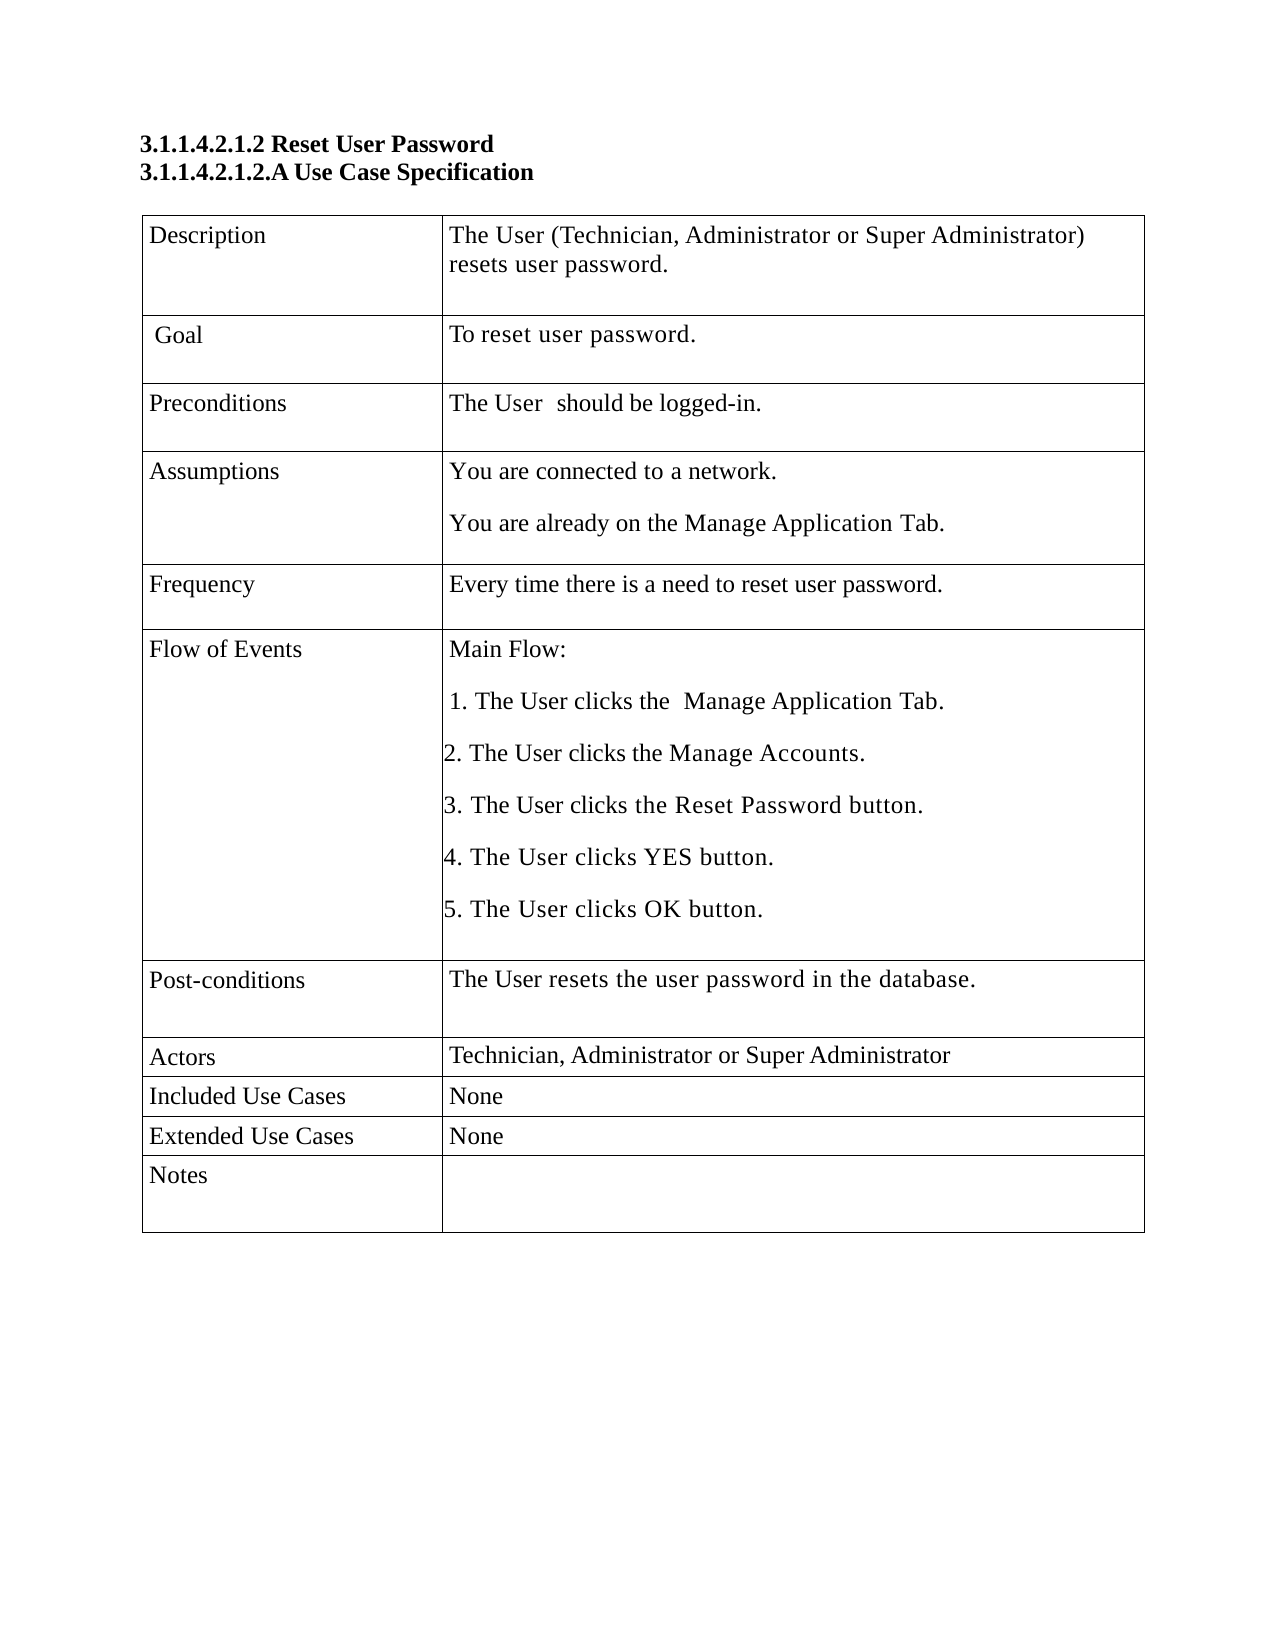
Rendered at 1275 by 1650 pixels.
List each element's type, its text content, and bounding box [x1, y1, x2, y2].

table_cell Preconditions [143, 384, 442, 451]
text 3.1.1.4.2.1.2 Reset User Password [139, 129, 1135, 157]
table_cell Included Use Cases [143, 1077, 442, 1116]
table_cell Main Flow: 1. The User clicks the Manage Application Tab. 2. The User clicks the Manage Accounts. 3. The User clicks the Reset Password button. 4. The User clicks YES button. 5. The User clicks OK button. [443, 630, 1144, 959]
table_cell Every time there is a need to reset user password. [443, 565, 1144, 629]
table_cell Technician, Administrator or Super Administrator [443, 1038, 1144, 1076]
table_cell None [443, 1117, 1144, 1155]
table_cell You are connected to a network. You are already on the Manage Application Tab. [443, 452, 1144, 564]
table_cell To reset user password. [443, 316, 1144, 383]
table_cell Post-conditions [143, 961, 442, 1037]
text 3.1.1.4.2.1.2.A Use Case Specification [139, 157, 1135, 186]
table_cell The User should be logged-in. [443, 384, 1144, 451]
table_cell Actors [143, 1038, 442, 1076]
table_cell [443, 1156, 1144, 1231]
table_cell Goal Goal [143, 316, 442, 383]
table_cell The User resets the user password in the database. [443, 961, 1144, 1037]
table_cell None [443, 1077, 1144, 1116]
table_cell Notes [143, 1156, 442, 1231]
table_cell Assumptions [143, 452, 442, 564]
table_cell Extended Use Cases [143, 1117, 442, 1155]
table_cell Flow of Events [143, 630, 442, 959]
table_header Description [143, 216, 442, 315]
table_header The User (Technician, Administrator or Super Administrator) resets user password. [443, 216, 1144, 315]
table_cell Frequency [143, 565, 442, 629]
